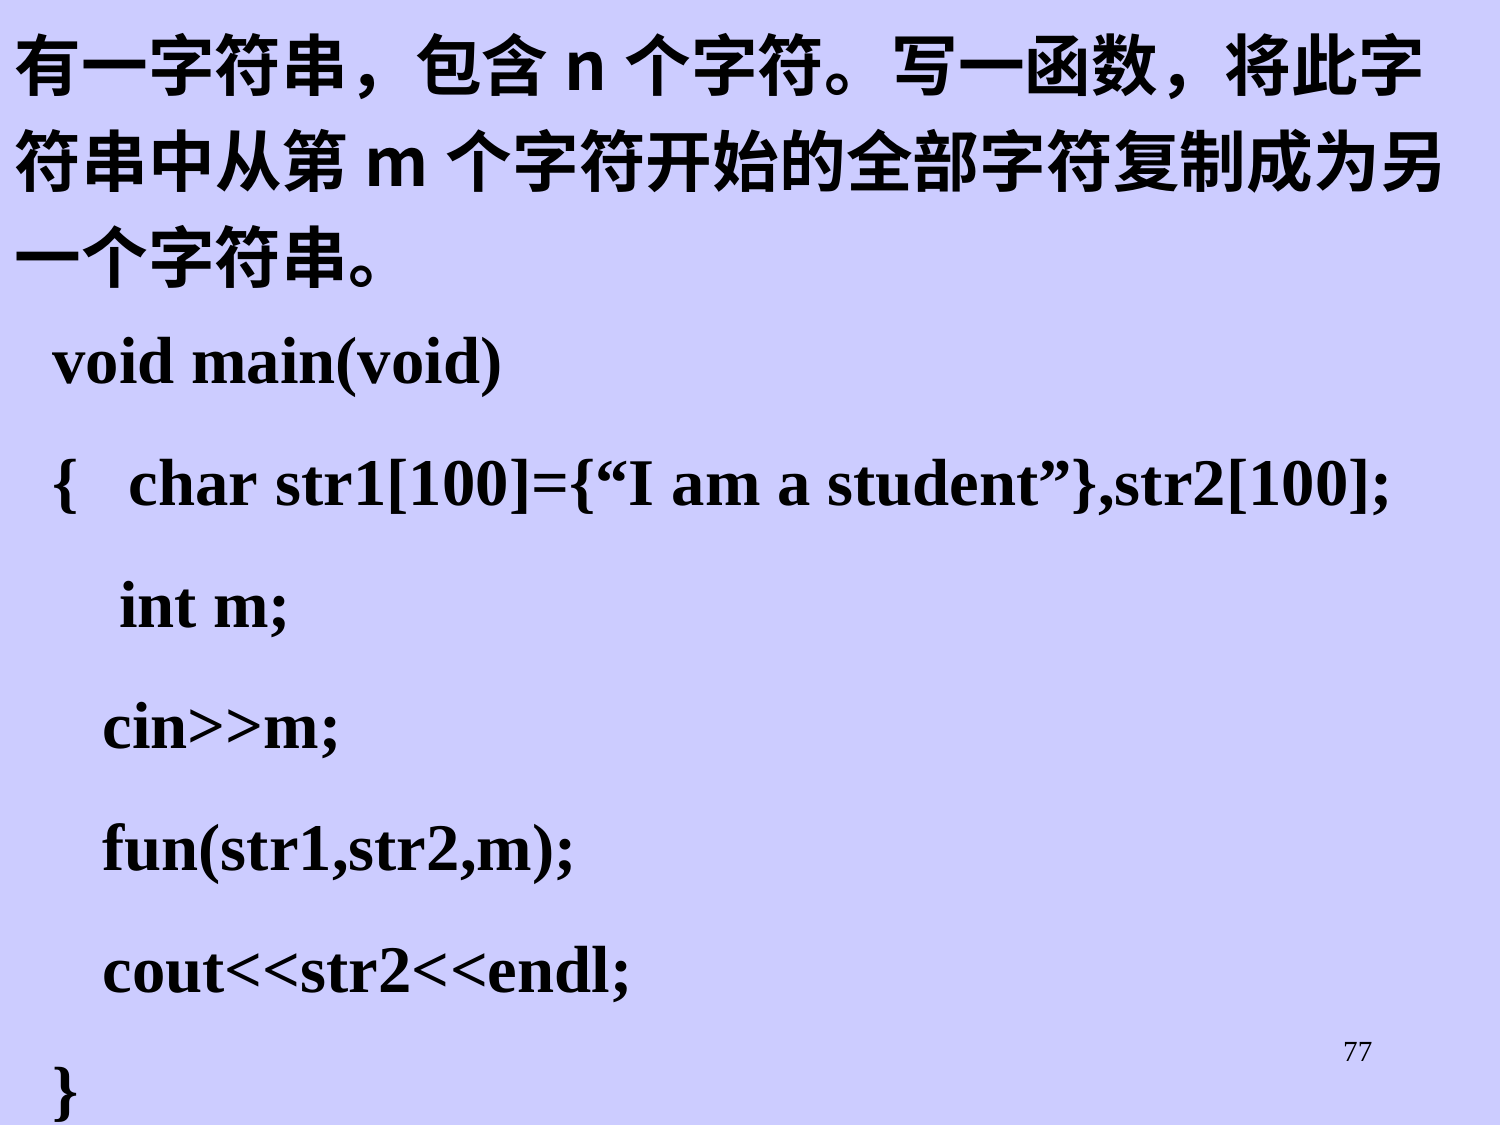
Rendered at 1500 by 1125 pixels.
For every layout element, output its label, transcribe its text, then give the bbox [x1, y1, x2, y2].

text_box void main(void) { char str1[100]={“I am a student”},str2[100]; int m; cin>>m; fun(str1,str2,m); cout<<str2<<endl; } [37, 309, 1500, 1125]
text_box 有一字符串，包含n个字符。写一函数，将此字符串中从第m个字符开始的全部字符复制成为另一个字符串。 [0, 0, 1500, 304]
